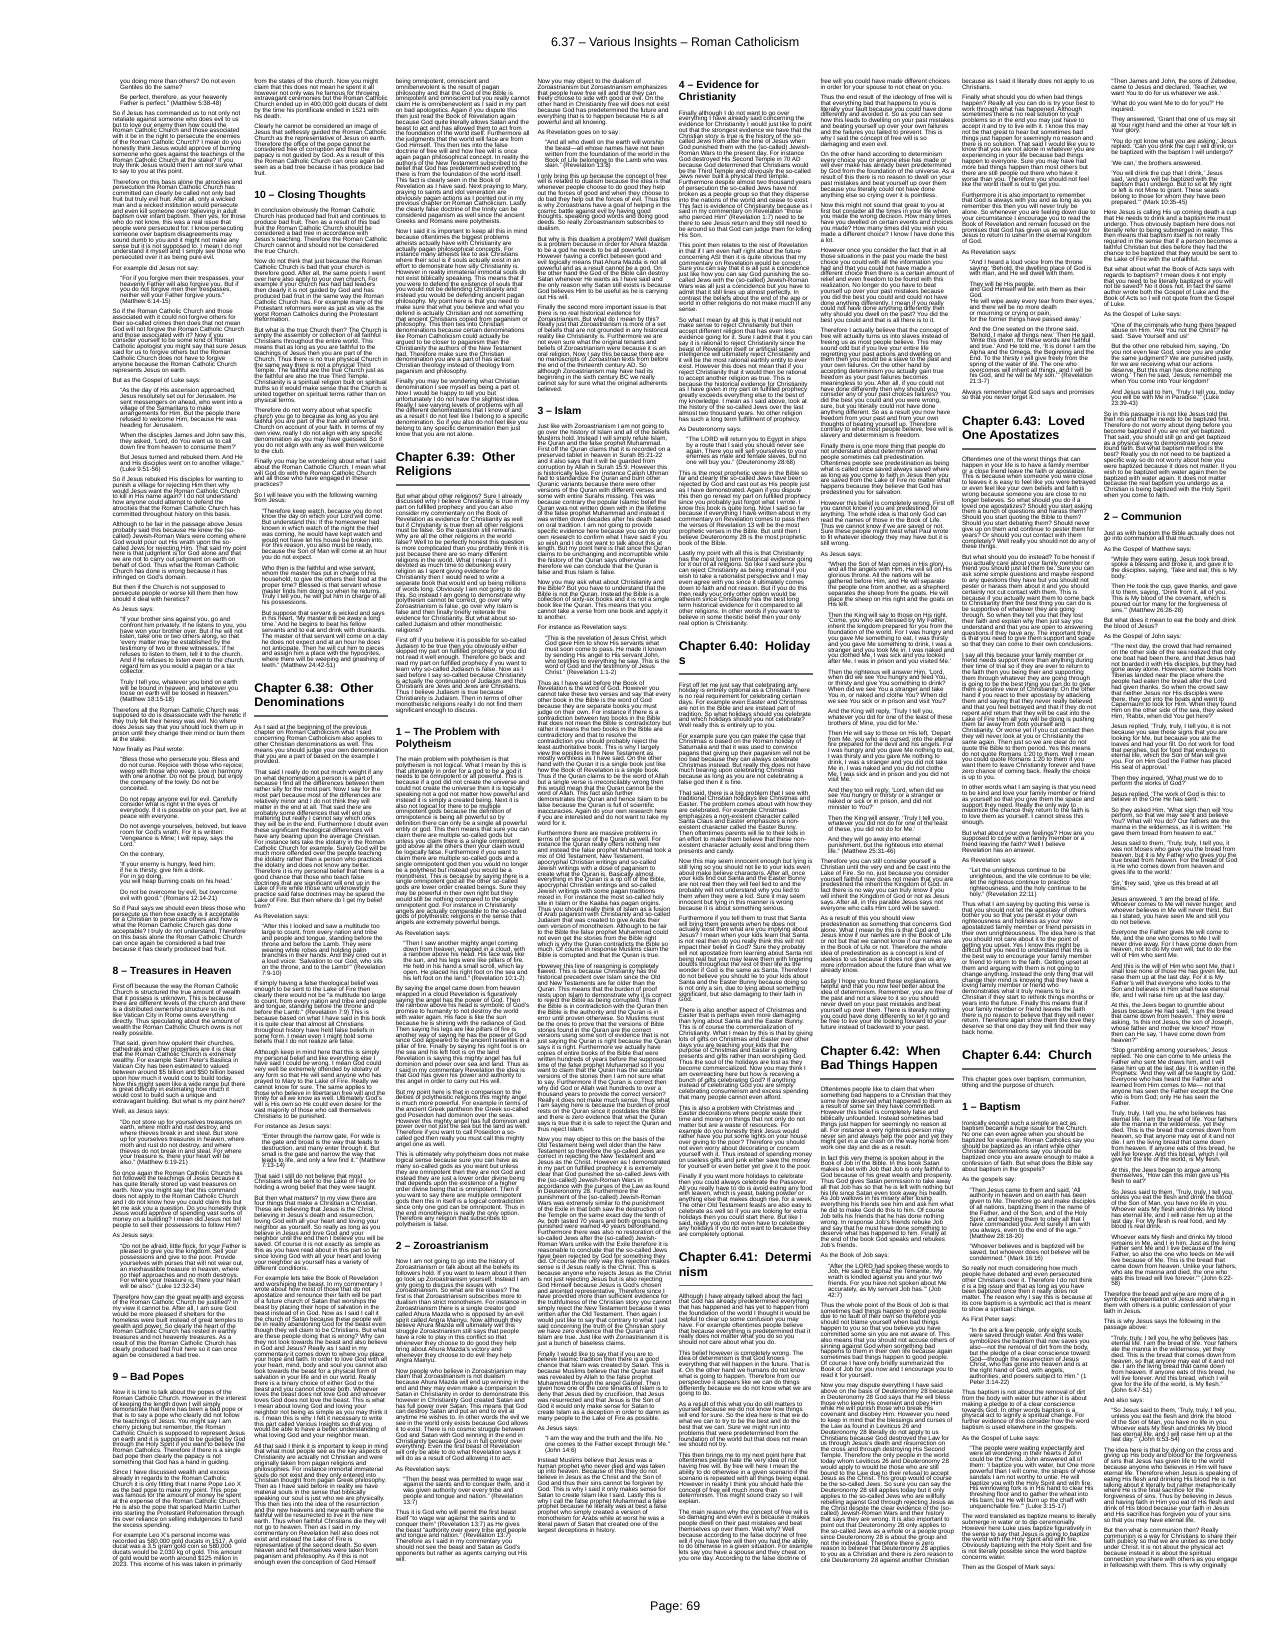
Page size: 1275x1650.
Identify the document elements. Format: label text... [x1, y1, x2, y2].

text But as the Gospel of Luke says: [112, 378, 247, 384]
text And Jesus said to him, ‘Truly I tell you, today you will be with Me in Paradise.’” (Luke 23:39-43) [1111, 389, 1237, 407]
text At this, the Jews began to argue among themselves, ‘How can this man give us His flesh to eat?’ [1111, 1168, 1237, 1185]
text As Revelation says: [254, 914, 388, 920]
text So I will leave you with the following warning from Jesus: [254, 492, 388, 504]
text Then they inquired, ‘What must we do to perform the works of God?’ [1111, 775, 1237, 787]
text As Jesus says: [112, 607, 247, 613]
text As Revelation says: [396, 931, 530, 936]
text And they will go away into eternal punishment, but the righteous into eternal life.” (Matthew 25:31-46) [828, 837, 954, 855]
text As the gospels say: [962, 1177, 1096, 1183]
text As the Book of Job says: [820, 1253, 954, 1259]
text But Jesus turned and rebuked them. And He and His disciples went on to another village.” (Luke 9:51-56) [120, 455, 247, 473]
text As Revelation says: [962, 858, 1096, 864]
text As the Gospel of Luke says: [962, 1435, 1096, 1441]
text “Bless those who persecute you. Bless and do not curse. Rejoice with those who rejoice; weep with those who weep. Live in harmony with one another. Do not be proud, but enjoy the company of the lowly. Do not be conceited. [120, 757, 247, 792]
text “Then the beast was permitted to wage war against the saints and to conquer them, and it was given authority over every tribe and people and tongue and nation.” (Revelation 13:7) [403, 1477, 530, 1506]
text Then as the Gospel of Mark says: [962, 1565, 1096, 1571]
subtitle Bad Popes [112, 1371, 247, 1382]
text But what does it mean to eat the body and drink the blood of Jesus? [1103, 618, 1237, 629]
text For instance as Revelation says: [537, 625, 671, 631]
text “I am the way and the truth and the life. No one comes to the Father except through Me.” (John 14:6) [545, 1436, 671, 1453]
text Do not avenge yourselves, beloved, but leave room for God’s wrath. For it is written: ‘Vengeance is Mine; I will repay, says the Lord.’ [120, 824, 247, 847]
subtitle Baptism [962, 1101, 1096, 1113]
text 'If your enemy is hungry, feed him; if he is thirsty, give him a drink. For in so doing, you will heap burning coals on his head.’ [120, 862, 247, 885]
text As Jesus says: [537, 1426, 671, 1431]
subtitle Treasures in Heaven [112, 964, 247, 976]
subtitle Evidence for Christianity [679, 79, 813, 103]
subtitle Zoroastrianism [396, 1240, 530, 1252]
text For example did Jesus not say: [112, 266, 247, 271]
subtitle When Bad Things Happen [820, 1043, 954, 1078]
subtitle Closing Thoughts [254, 188, 388, 201]
text Therefore the bread and wine are more of a symbolic representation of Jesus and sharing in them with others is a public confession of your faith in Jesus. [1103, 1292, 1237, 1315]
text As Revelation says: [396, 1466, 530, 1472]
text As I said at the beginning of the previous chapter on Roman Catholicism what I said concerning Roman Catholicism also applies to other Christian denominations as well. This means you should judge your own denomination that you are a part of based on the example I provided. [254, 724, 388, 765]
text As Revelation says: [962, 249, 1096, 255]
text And also says: [1103, 1398, 1237, 1404]
text On the contrary, [120, 852, 247, 858]
text ‘Sir,’ they said, ‘give us this bread at all times.’ [1111, 880, 1237, 892]
subtitle Communion [1103, 511, 1237, 523]
subtitle Other Religions [396, 449, 530, 484]
text As the Gospel of Matthew says: [1103, 546, 1237, 552]
text “While they were eating, Jesus took bread, spoke a blessing and broke it, and gave it to the disciples, saying, ‘Take and eat; this is My body.’ [1111, 557, 1237, 580]
text As Jesus says: [112, 1233, 247, 1239]
text “After the LORD had spoken these words to Job, He said to Eliphaz the Temanite, ‘My wrath is kindled against you and your two friends. For you have not spoken about Me accurately, as My servant Job has.’” (Job 42:7) [828, 1263, 954, 1298]
subtitle Church [962, 1048, 1096, 1068]
subtitle Loved One Apostatizes [962, 413, 1096, 448]
text As Jesus says: [820, 551, 954, 557]
text “Whoever believes and is baptized will be saved, but whoever does not believe will be condemned.” (Mark 16:16) [969, 1244, 1096, 1262]
subtitle Holidays [679, 638, 813, 673]
text Always remember what God says and promises so that you never forget it. [962, 389, 1096, 401]
text This chapter goes over baptism, communion, tithing and the purpose of church. [962, 1077, 1096, 1089]
text For instance as Jesus says: [254, 1124, 388, 1130]
subtitle The Problem with Polytheism [396, 726, 530, 749]
text ‘What do you want Me to do for you?’ He inquired. [1111, 101, 1237, 112]
text This is why Jesus says the following in the passage above: [1103, 1319, 1237, 1331]
subtitle Other Denominations [254, 681, 388, 715]
text And they too will reply, ‘Lord, when did we see You hungry or thirsty or a stranger or naked or sick or in prison, and did not minister to You?’ [828, 788, 954, 811]
text Finally you may be wondering about what I said about the Roman Catholic Church. I mean what will God do with the Roman Catholic Church and all those who have engaged in these practices? [254, 459, 388, 488]
subtitle Determinism [679, 1250, 813, 1285]
text They will be His people, and God Himself will be with them as their God. ‘He will wipe away every tear from their eyes,’ and there will be no more death or mourning or crying or pain, for the former things have passed away.’ [969, 282, 1096, 322]
text As Deuteronomy says: [679, 427, 813, 433]
text Well, as Jesus says: [112, 1109, 247, 1115]
text As Revelation goes on to say: [537, 130, 671, 136]
text As the Gospel of John says: [1103, 634, 1237, 639]
text As First Peter says: [962, 1317, 1096, 1323]
subtitle Islam [537, 404, 671, 416]
text They answered, ‘Grant that one of us may sit at Your right hand and the other at Your left in Your glory.’ [1111, 117, 1237, 134]
text Now finally as Paul wrote: [112, 747, 247, 753]
text As the Gospel of Luke says: [1103, 312, 1237, 318]
